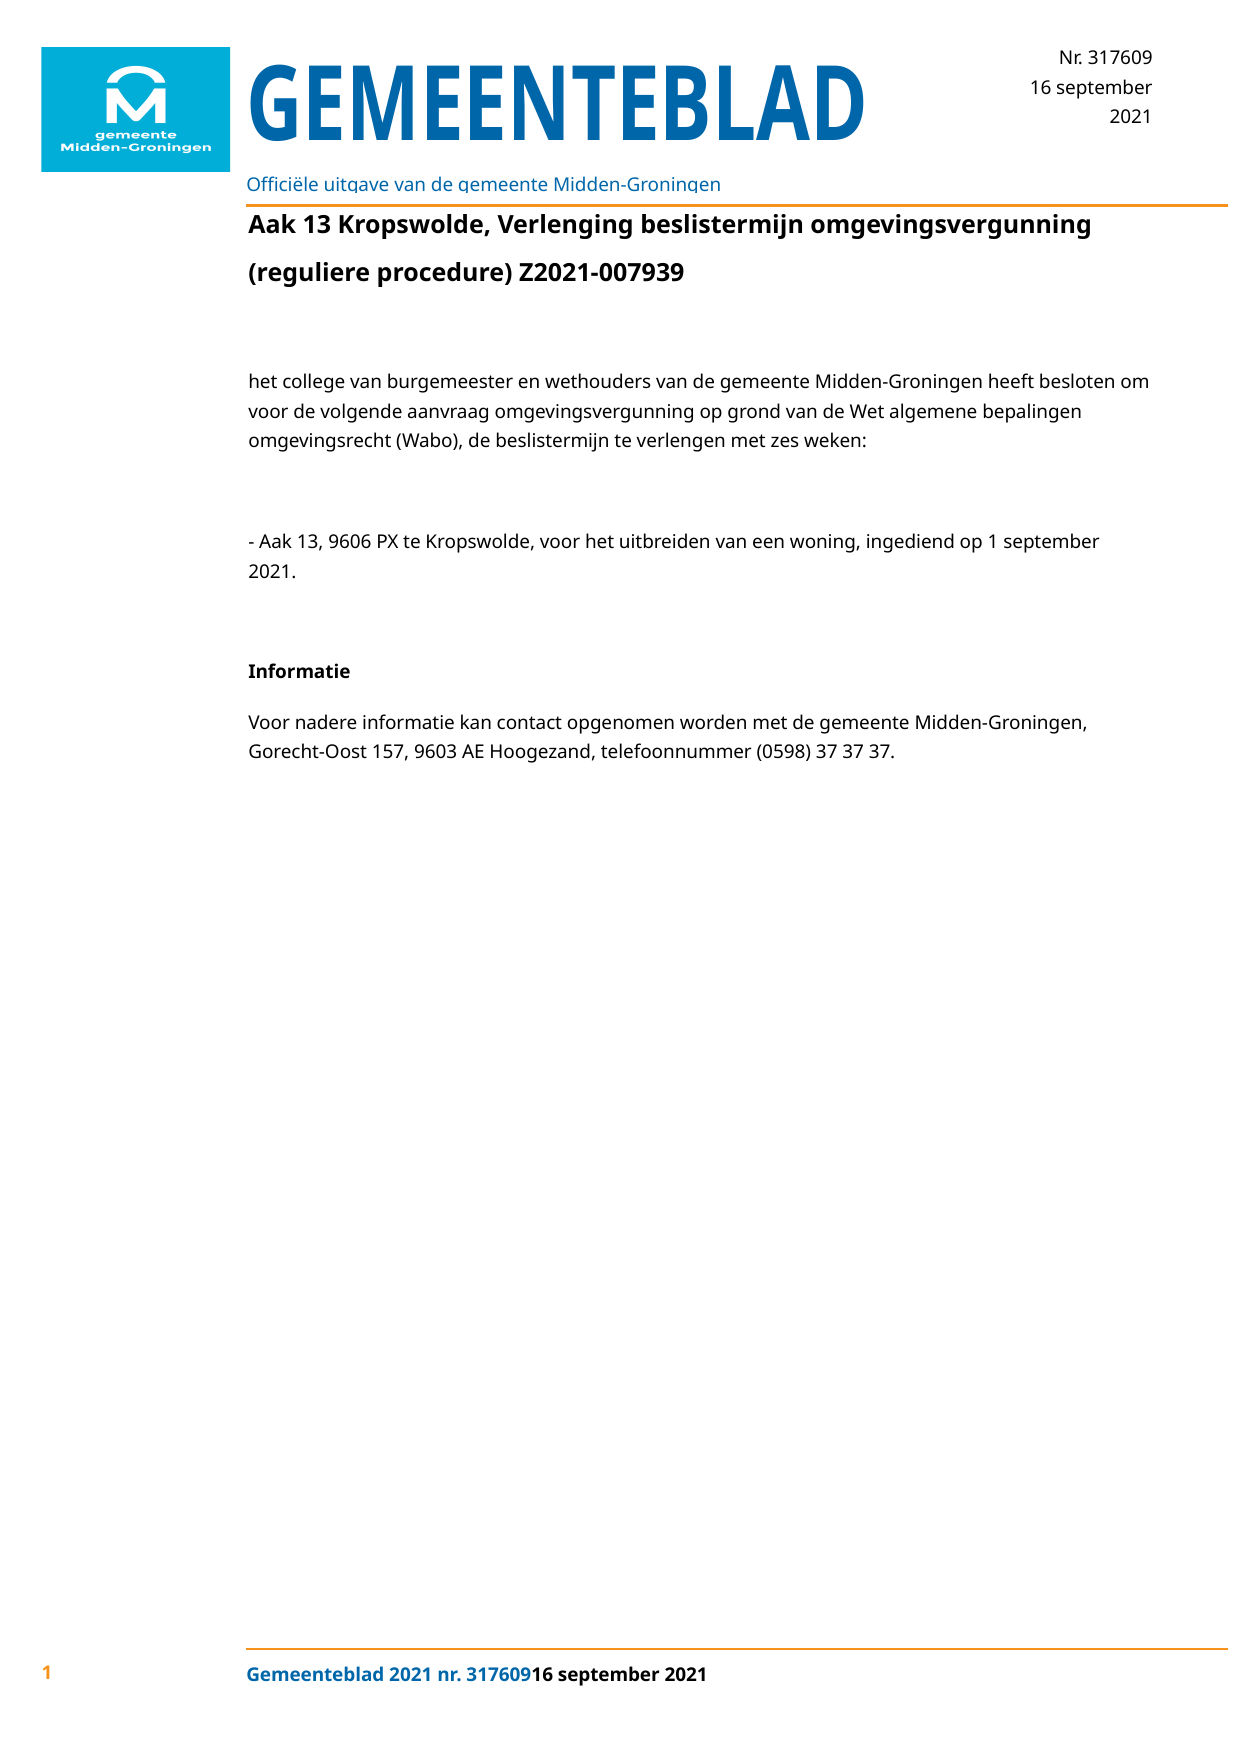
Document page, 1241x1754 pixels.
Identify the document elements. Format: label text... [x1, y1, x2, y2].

text Aak 13 Kropswolde, Verlenging beslistermijn omgevingsvergunning (reguliere procedure) Z2021-007939 [248, 207, 1152, 288]
text het college van burgemeester en wethouders van de gemeente Midden-Groningen heeft besloten om voor de volgende aanvraag omgevingsvergunning op grond van de Wet algemene bepalingen omgevingsrecht (Wabo), de beslistermijn te verlengen met zes weken: [248, 368, 1152, 453]
text Informatie [248, 659, 1152, 684]
picture [184, 146, 190, 153]
text - Aak 13, 9606 PX te Kropswolde, voor het uitbreiden van een woning, ingediend op 1 september 2021. [248, 528, 1152, 584]
picture [108, 66, 164, 82]
text Voor nadere informatie kan contact opgenomen worden met de gemeente Midden-Groningen, Gorecht-Oost 157, 9603 AE Hoogezand, telefoonnummer (0598) 37 37 37. [248, 709, 1152, 764]
picture [107, 89, 165, 122]
